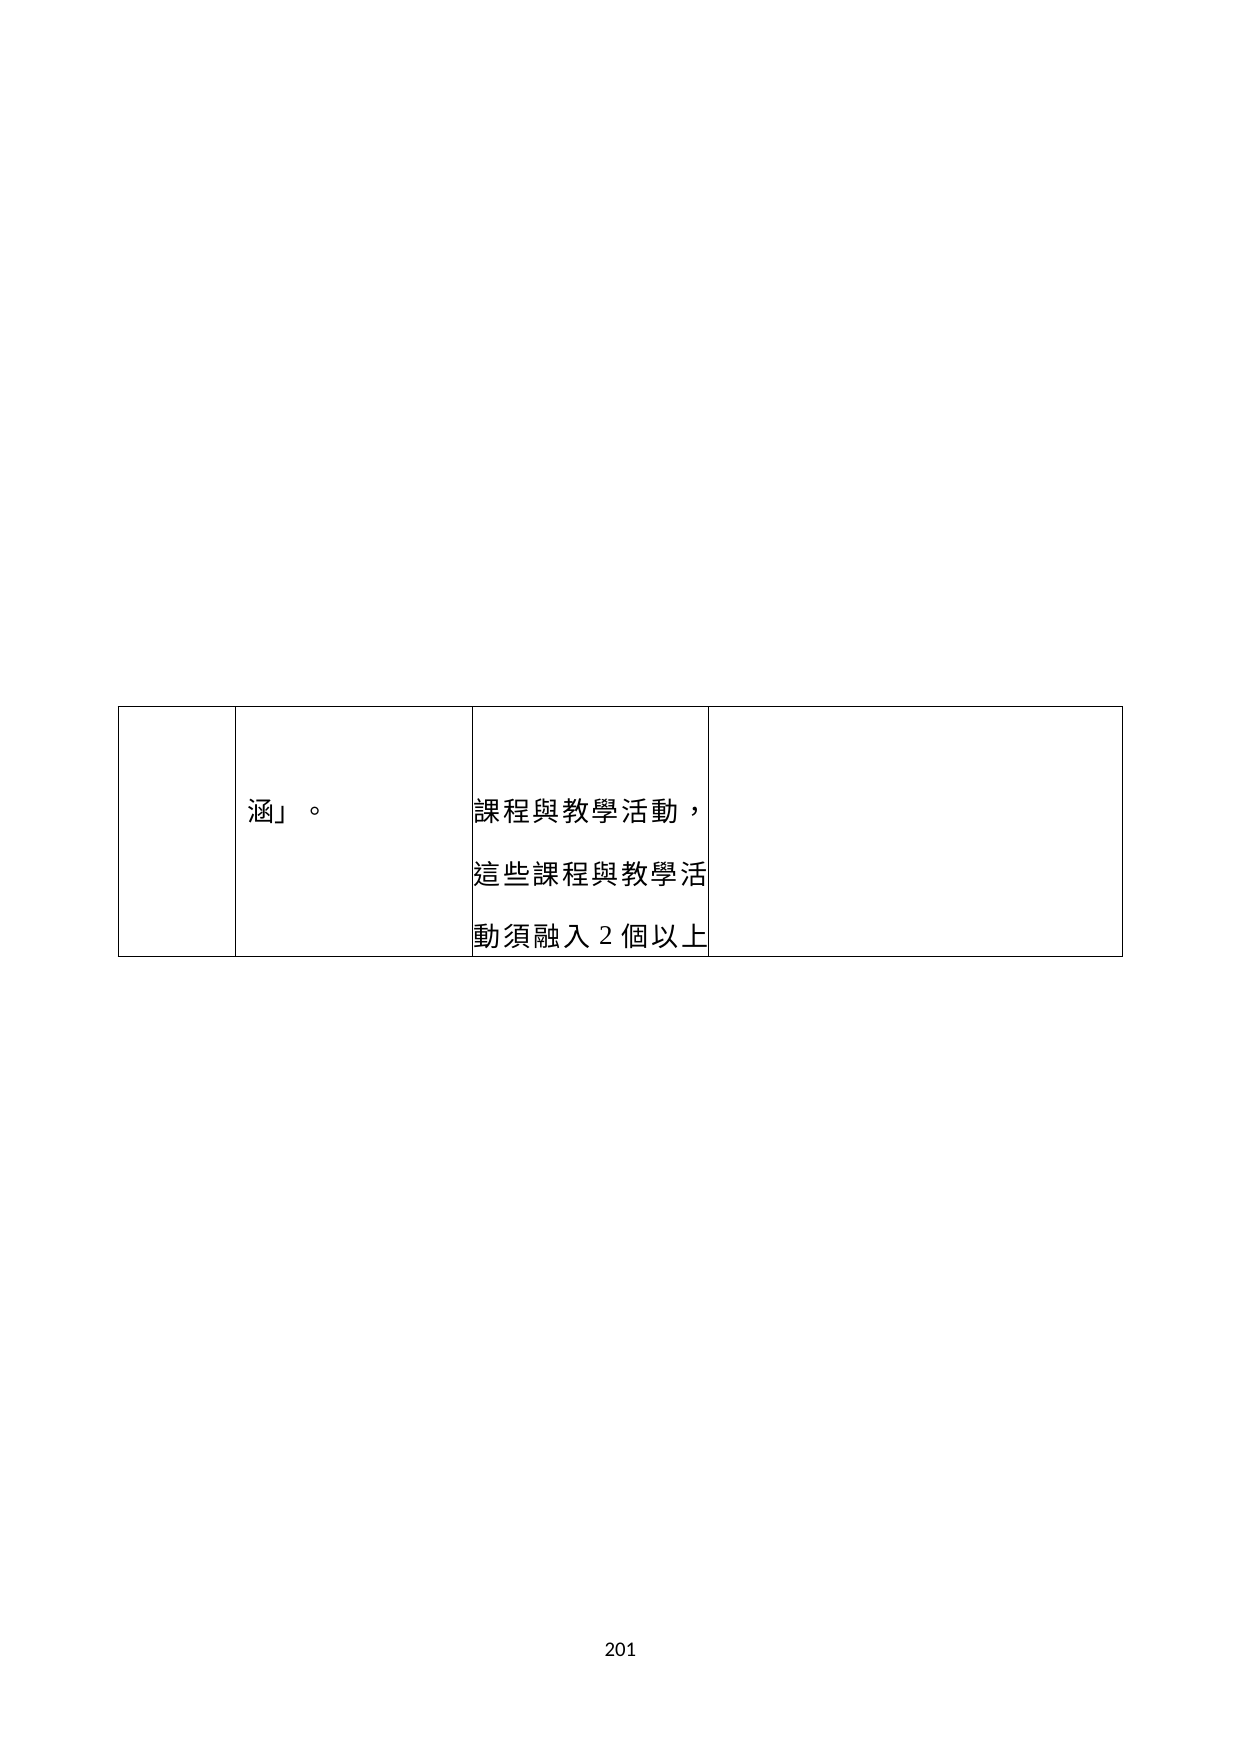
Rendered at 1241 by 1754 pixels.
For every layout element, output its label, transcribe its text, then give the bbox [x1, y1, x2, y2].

table_cell 涵」。 [236, 707, 472, 956]
table_cell [709, 707, 1122, 956]
table_cell 課程與教學活動，這些課程與教學活動須融入2個以上 [473, 707, 708, 956]
table_cell [119, 707, 235, 956]
